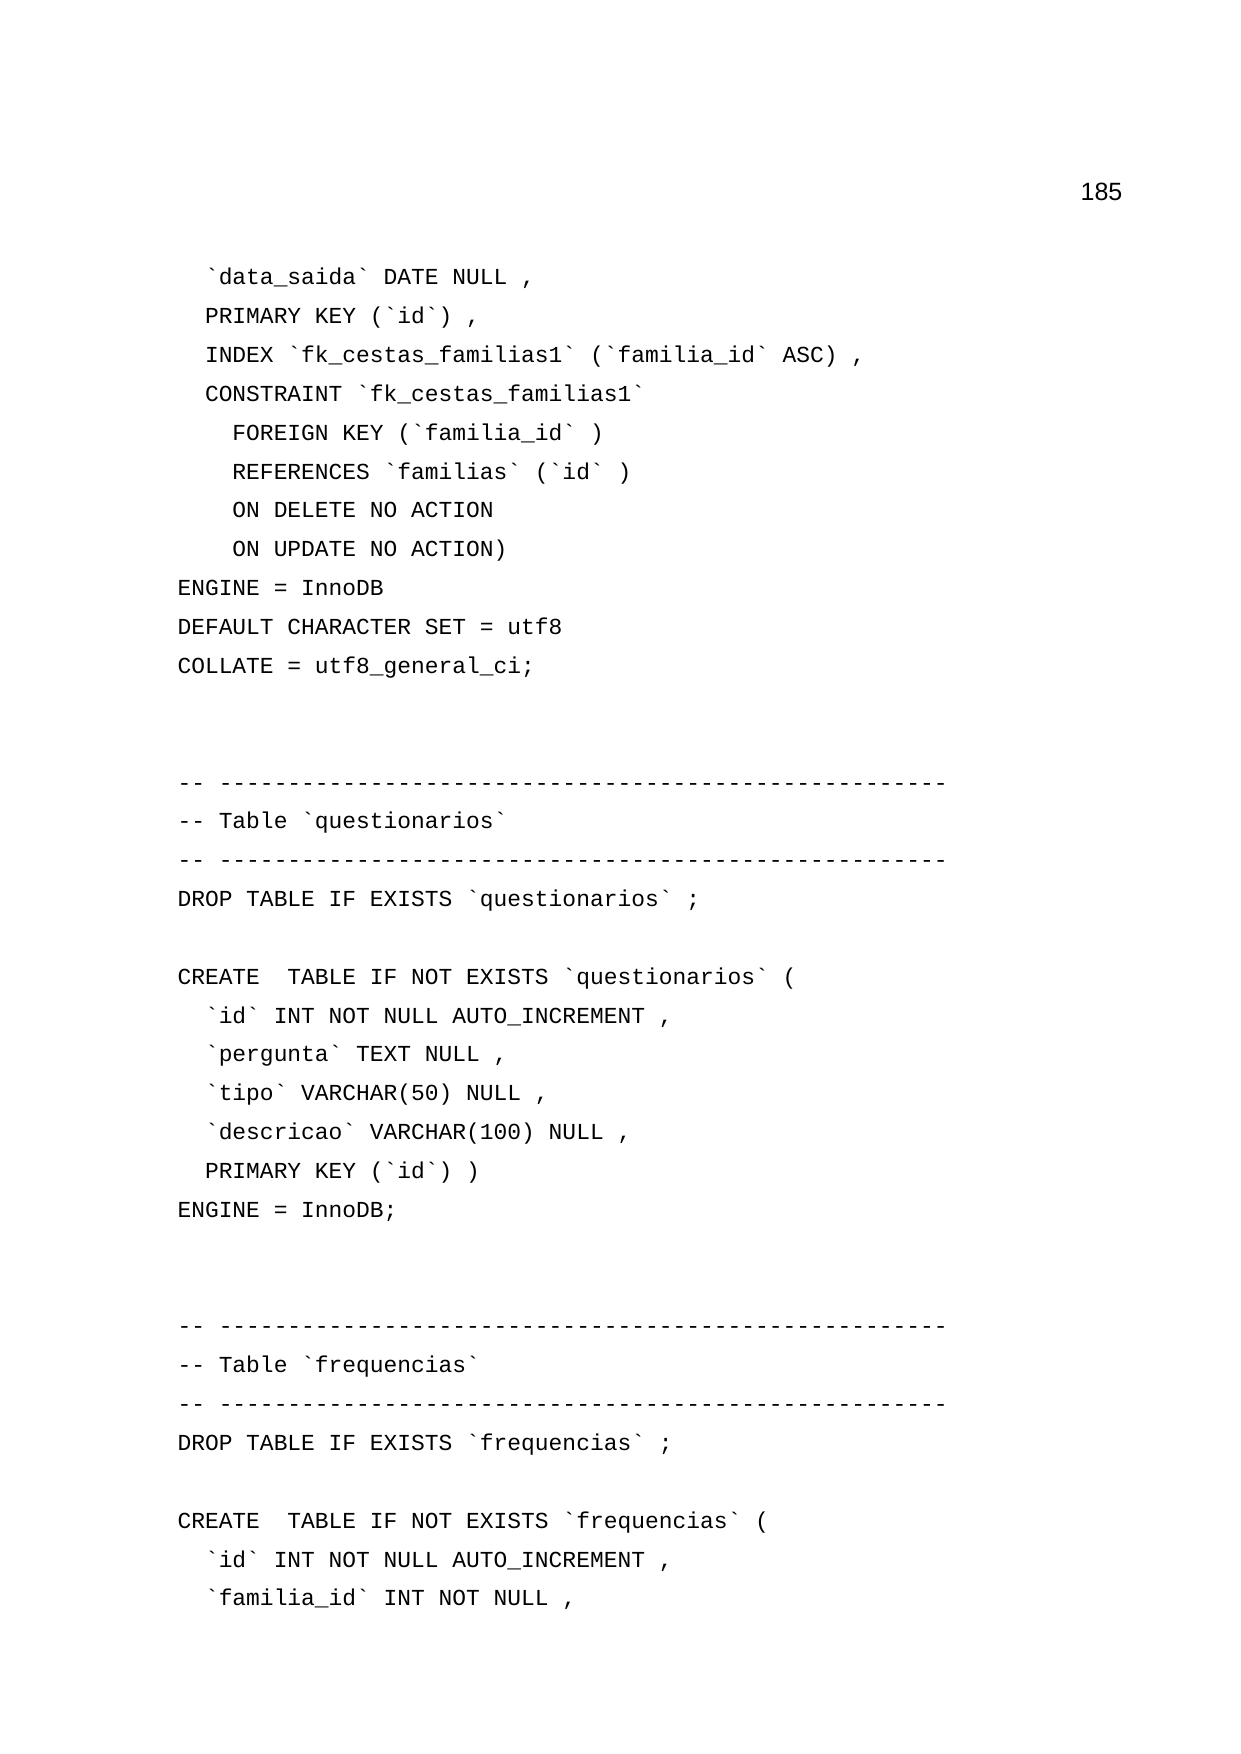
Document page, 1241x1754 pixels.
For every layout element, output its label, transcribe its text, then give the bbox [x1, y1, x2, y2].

text PRIMARY KEY (`id`) , [177, 304, 1122, 331]
text DEFAULT CHARACTER SET = utf8 [177, 615, 1122, 641]
text -- ----------------------------------------------------- [177, 848, 1122, 874]
text CONSTRAINT `fk_cestas_familias1` [177, 382, 1122, 408]
text -- ----------------------------------------------------- [177, 1315, 1122, 1341]
text -- Table `questionarios` [177, 810, 1122, 836]
text COLLATE = utf8_general_ci; [177, 654, 1122, 680]
text `id` INT NOT NULL AUTO_INCREMENT , [177, 1004, 1122, 1030]
text CREATE TABLE IF NOT EXISTS `frequencias` ( [177, 1509, 1122, 1535]
text DROP TABLE IF EXISTS `frequencias` ; [177, 1431, 1122, 1457]
text DROP TABLE IF EXISTS `questionarios` ; [177, 887, 1122, 913]
text `pergunta` TEXT NULL , [177, 1043, 1122, 1069]
text `data_saida` DATE NULL , [177, 266, 1122, 292]
text ENGINE = InnoDB [177, 577, 1122, 602]
text ENGINE = InnoDB; [177, 1198, 1122, 1224]
text -- Table `frequencias` [177, 1354, 1122, 1379]
text CREATE TABLE IF NOT EXISTS `questionarios` ( [177, 965, 1122, 991]
text REFERENCES `familias` (`id` ) [177, 460, 1122, 486]
text INDEX `fk_cestas_familias1` (`familia_id` ASC) , [177, 343, 1122, 369]
text -- ----------------------------------------------------- [177, 1392, 1122, 1418]
text `id` INT NOT NULL AUTO_INCREMENT , [177, 1548, 1122, 1574]
text -- ----------------------------------------------------- [177, 771, 1122, 797]
text PRIMARY KEY (`id`) ) [177, 1159, 1122, 1185]
text `tipo` VARCHAR(50) NULL , [177, 1082, 1122, 1108]
text `descricao` VARCHAR(100) NULL , [177, 1121, 1122, 1146]
text ON DELETE NO ACTION [177, 499, 1122, 525]
text ON UPDATE NO ACTION) [177, 538, 1122, 564]
text FOREIGN KEY (`familia_id` ) [177, 421, 1122, 447]
text `familia_id` INT NOT NULL , [177, 1587, 1122, 1613]
